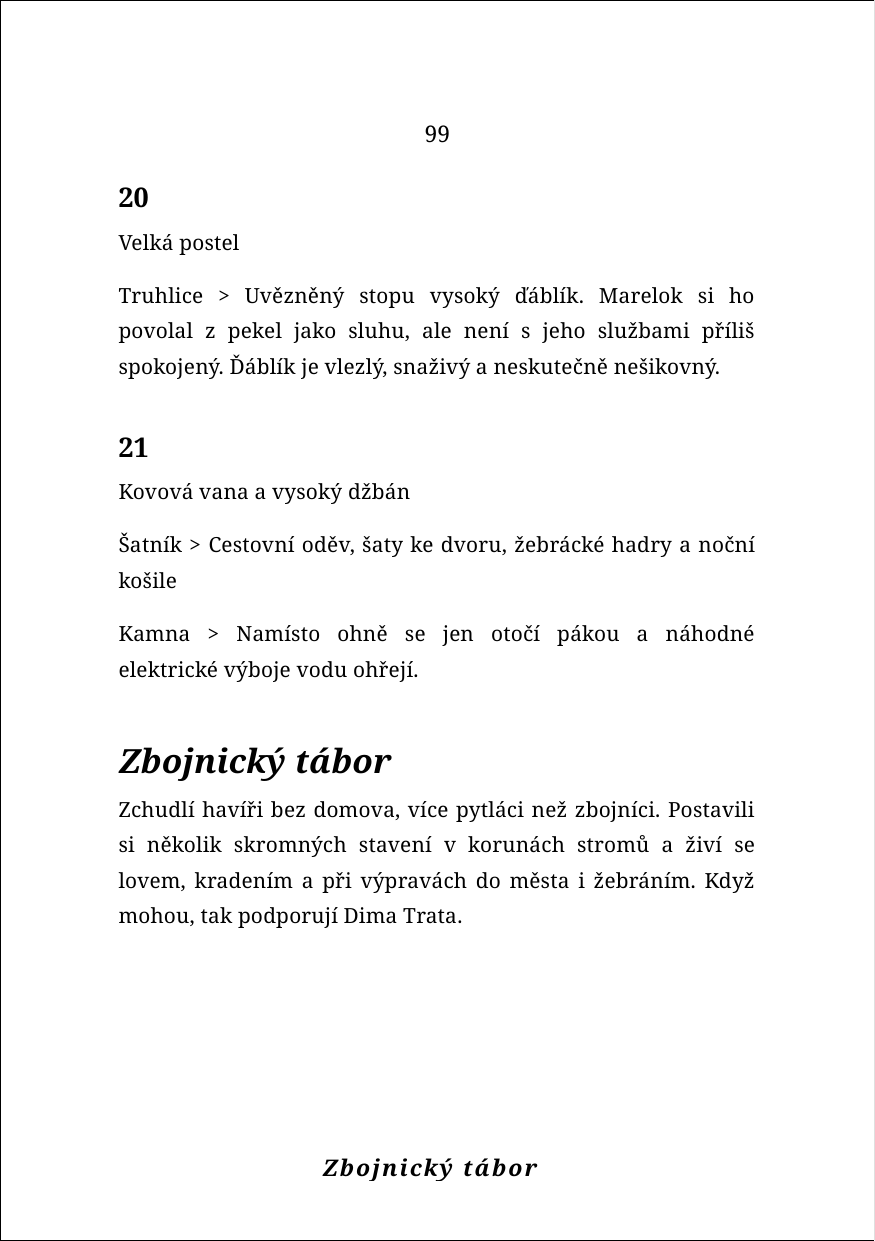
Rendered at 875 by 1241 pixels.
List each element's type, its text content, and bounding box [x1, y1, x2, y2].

subtitle Zbojnický tábor [118, 738, 756, 783]
text Zchudlí havíři bez domova, více pytláci než zbojníci. Postavili si několik skromných stavení v korunách stromů a živí se lovem, kradením a při výpravách do města i žebráním. Když mohou, tak podporují Dima Trata. [118, 795, 756, 930]
text Šatník > Cestovní oděv, šaty ke dvoru, žebrácké hadry a noční košile [118, 531, 756, 594]
text Truhlice > Uvězněný stopu vysoký ďáblík. Marelok si ho povolal z pekel jako sluhu, ale není s jeho službami příliš spokojený. Ďáblík je vlezlý, snaživý a neskutečně nešikovný. [118, 281, 756, 380]
text Velká postel [118, 228, 756, 256]
subtitle 21 [118, 429, 756, 466]
text Kamna > Namísto ohně se jen otočí pákou a náhodné elektrické výboje vodu ohřejí. [118, 619, 756, 683]
text Kovová vana a vysoký džbán [118, 477, 756, 506]
subtitle 20 [118, 179, 756, 216]
